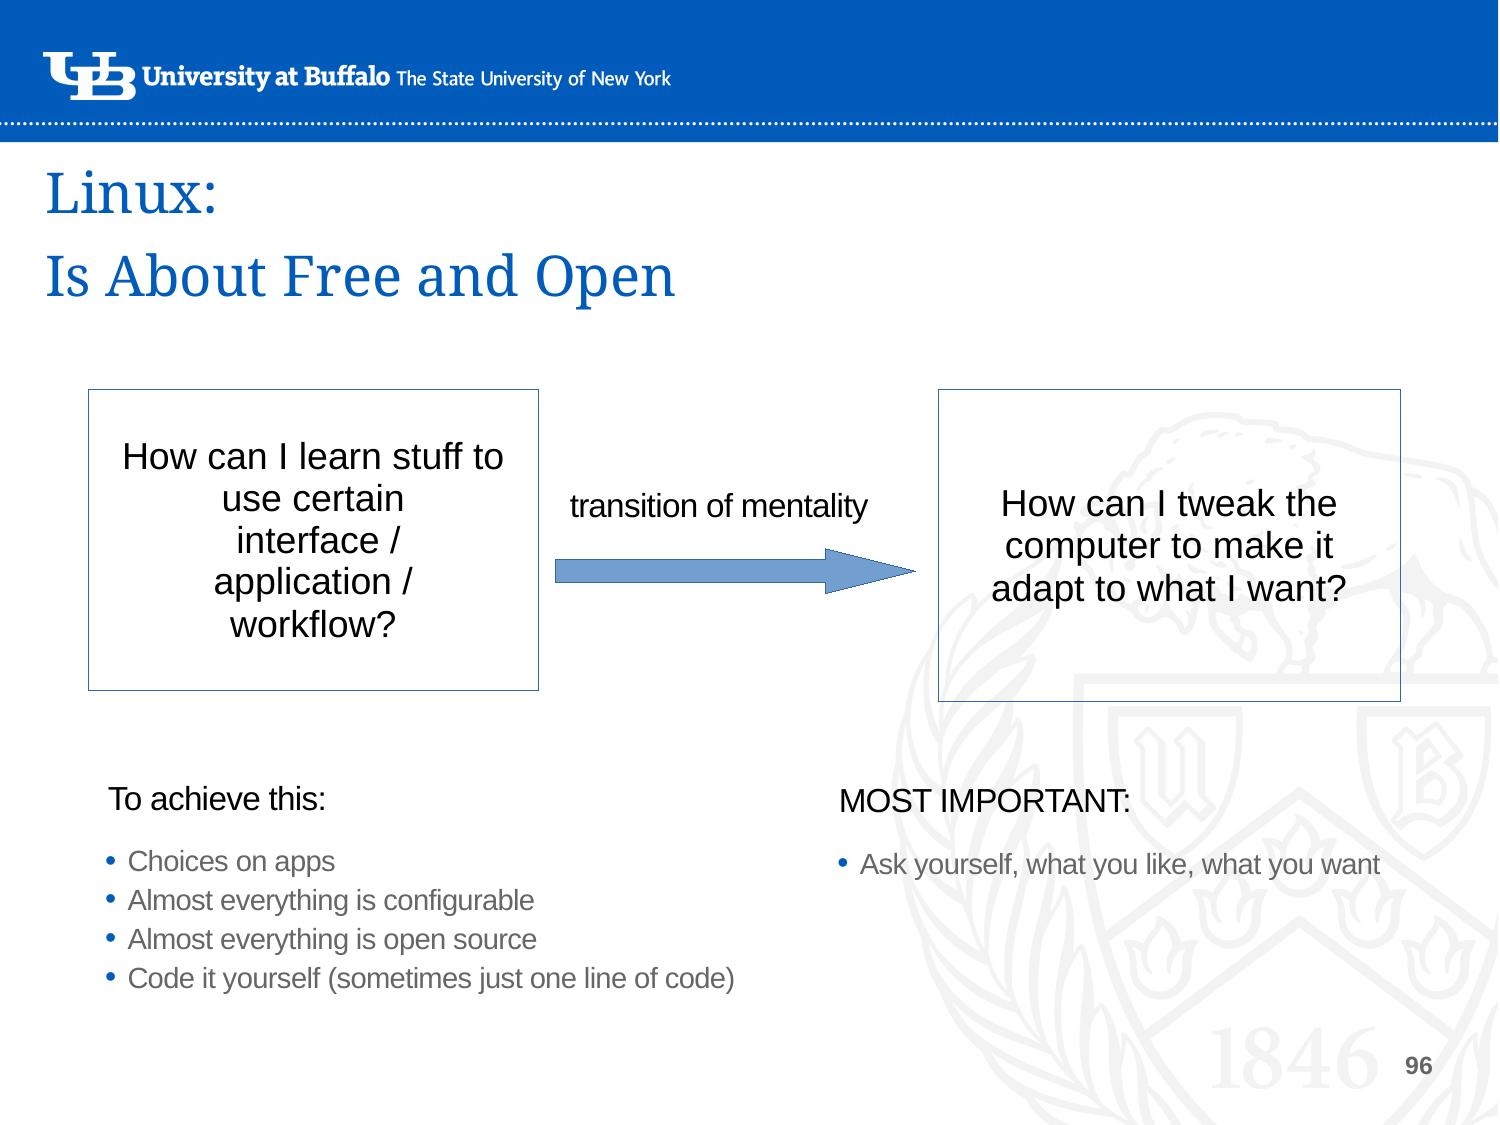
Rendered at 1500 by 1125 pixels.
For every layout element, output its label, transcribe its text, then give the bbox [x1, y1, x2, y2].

title Is About Free and Open [30, 236, 796, 315]
list Ask yourself, what you like, what you want [807, 842, 1425, 1006]
text_box To achieve this: [93, 773, 349, 826]
text_box How can I tweak the computer to make it adapt to what I want? [938, 389, 1401, 702]
picture [0, 0, 1499, 1125]
text_box transition of mentality [555, 479, 900, 532]
text_box How can I learn stuff to use certain interface / application / workflow? [88, 389, 539, 691]
list Choices on apps Almost everything is configurable Almost everything is open source Code it yourself (sometimes just one line of code) [75, 840, 781, 1021]
text_box MOST IMPORTANT: [823, 775, 1185, 865]
title Linux: [30, 153, 1387, 233]
text_box [555, 548, 916, 594]
